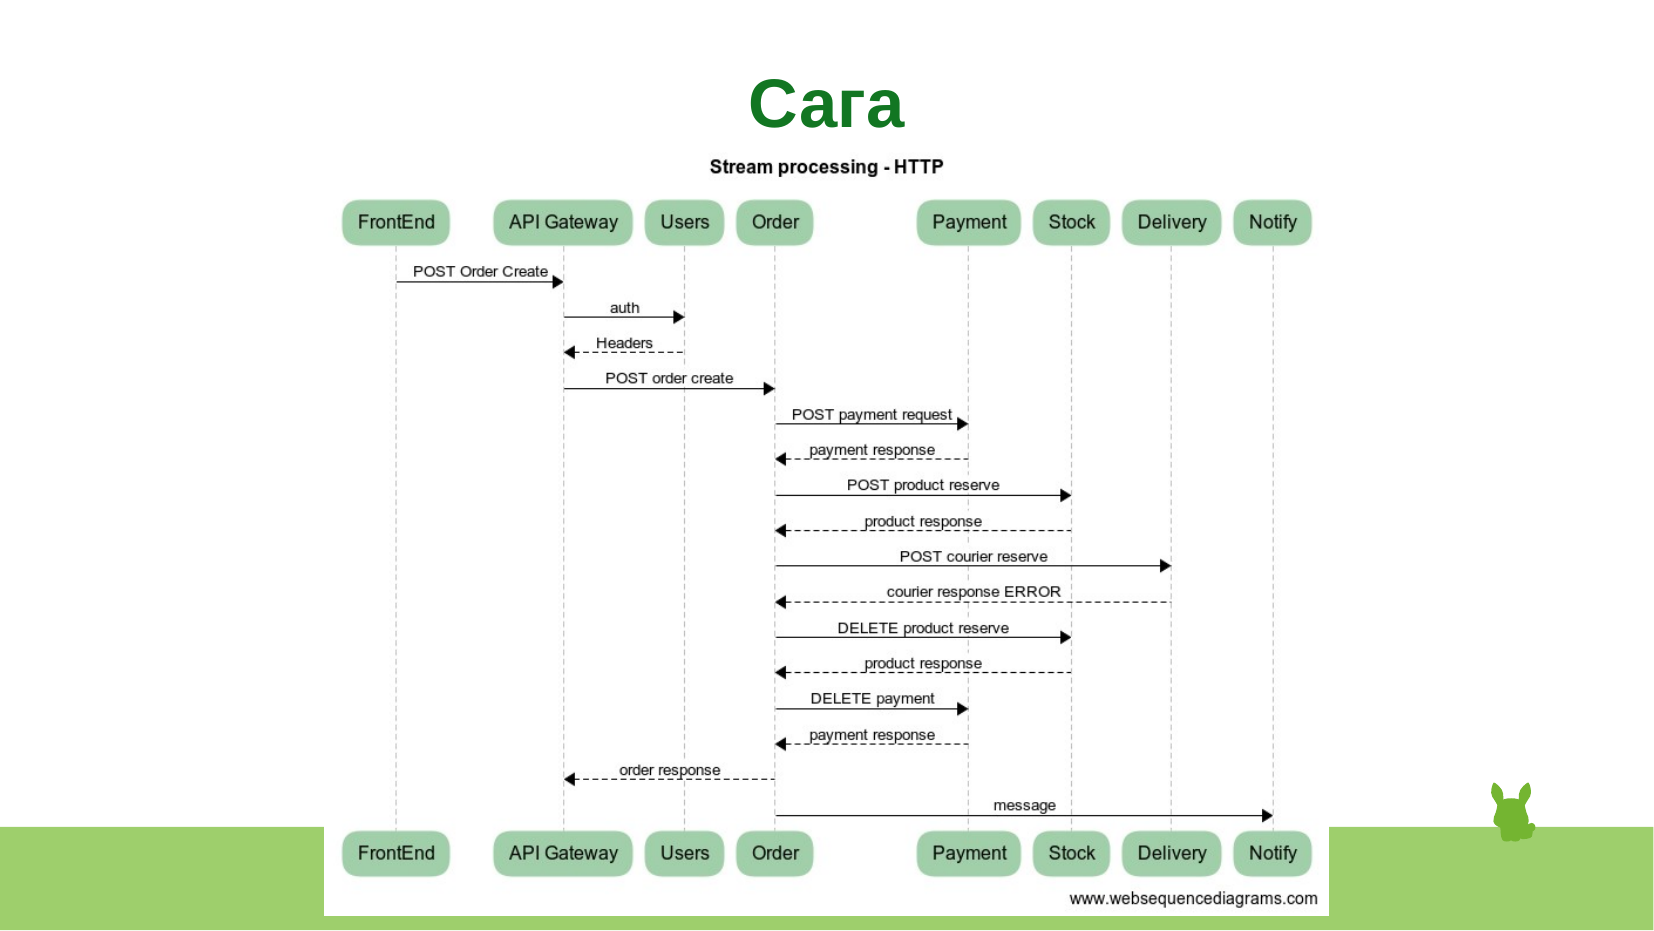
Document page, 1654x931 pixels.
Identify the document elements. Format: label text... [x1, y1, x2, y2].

picture [324, 143, 1329, 916]
title Сага [88, 29, 1565, 178]
